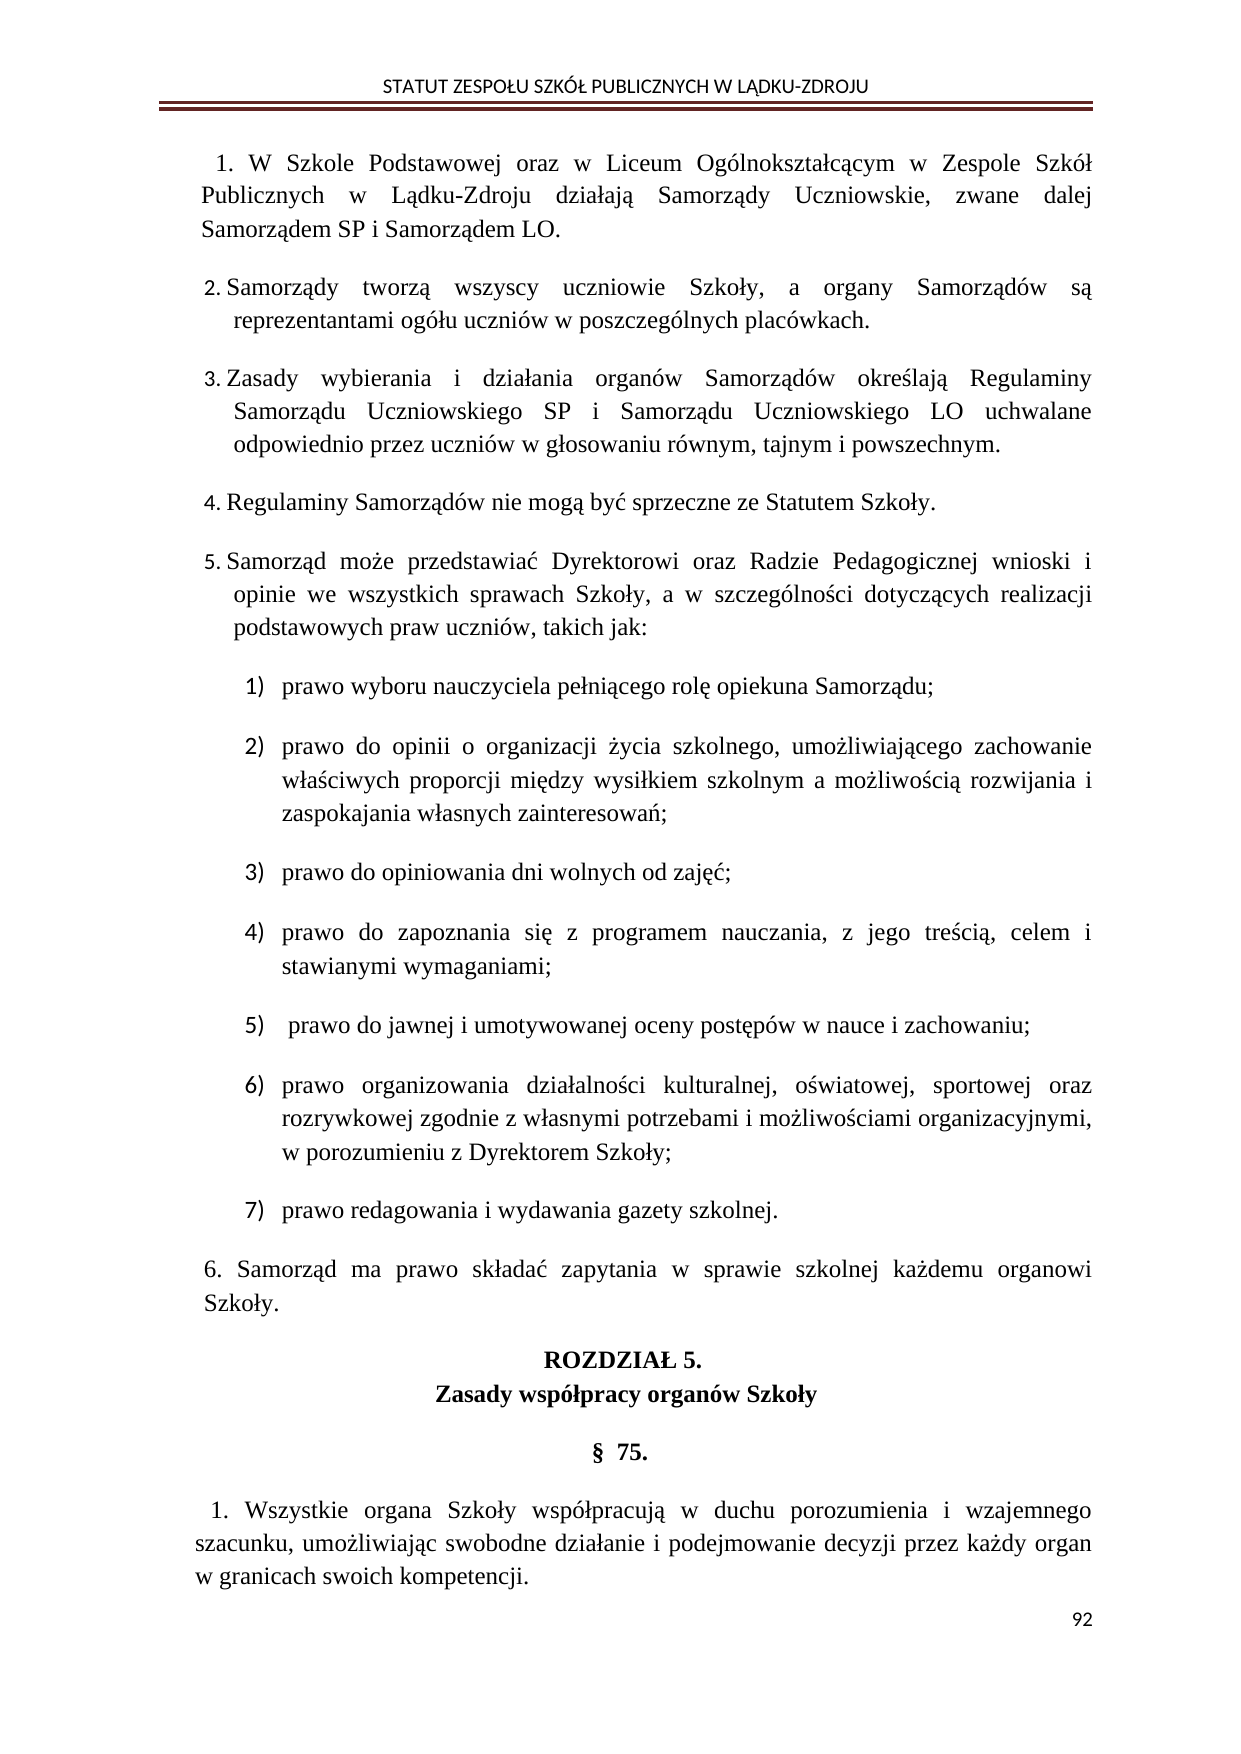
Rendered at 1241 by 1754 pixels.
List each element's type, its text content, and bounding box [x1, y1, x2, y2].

list prawo do zapoznania się z programem nauczania, z jego treścią, celem i stawianymi wymaganiami; [244, 916, 1093, 979]
list prawo do jawnej i umotywowanej oceny postępów w nauce i zachowaniu; [244, 1009, 1093, 1039]
list prawo organizowania działalności kulturalnej, oświatowej, sportowej oraz rozrywkowej zgodnie z własnymi potrzebami i możliwościami organizacyjnymi, w porozumieniu z Dyrektorem Szkoły; [244, 1069, 1093, 1165]
list prawo wyboru nauczyciela pełniącego rolę opiekuna Samorządu; [244, 670, 1093, 701]
list prawo do opiniowania dni wolnych od zajęć; [244, 856, 1093, 886]
text 6. Samorząd ma prawo składać zapytania w sprawie szkolnej każdemu organowi Szkoły. [204, 1254, 1093, 1316]
list Samorząd może przedstawiać Dyrektorowi oraz Radzie Pedagogicznej wnioski i opinie we wszystkich sprawach Szkoły, a w szczególności dotyczących realizacji podstawowych praw uczniów, takich jak: [204, 546, 1093, 641]
text 1. W Szkole Podstawowej oraz w Liceum Ogólnokształcącym w Zespole Szkół Publicznych w Lądku-Zdroju działają Samorządy Uczniowskie, zwane dalej Samorządem SP i Samorządem LO. [201, 148, 1093, 242]
list Samorządy tworzą wszyscy uczniowie Szkoły, a organy Samorządów są reprezentantami ogółu uczniów w poszczególnych placówkach. [204, 272, 1093, 334]
subtitle ROZDZIAŁ 5. Zasady współpracy organów Szkoły [159, 1346, 1093, 1407]
list Zasady wybierania i działania organów Samorządów określają Regulaminy Samorządu Uczniowskiego SP i Samorządu Uczniowskiego LO uchwalane odpowiednio przez uczniów w głosowaniu równym, tajnym i powszechnym. [204, 363, 1093, 458]
list Regulaminy Samorządów nie mogą być sprzeczne ze Statutem Szkoły. [204, 487, 1093, 516]
list prawo redagowania i wydawania gazety szkolnej. [244, 1194, 1093, 1225]
subtitle § 75. [159, 1437, 1093, 1465]
list prawo do opinii o organizacji życia szkolnego, umożliwiającego zachowanie właściwych proporcji między wysiłkiem szkolnym a możliwością rozwijania i zaspokajania własnych zainteresowań; [244, 730, 1093, 827]
subtitle 1. Wszystkie organa Szkoły współpracują w duchu porozumienia i wzajemnego szacunku, umożliwiając swobodne działanie i podejmowanie decyzji przez każdy organ w granicach swoich kompetencji. [195, 1495, 1093, 1589]
